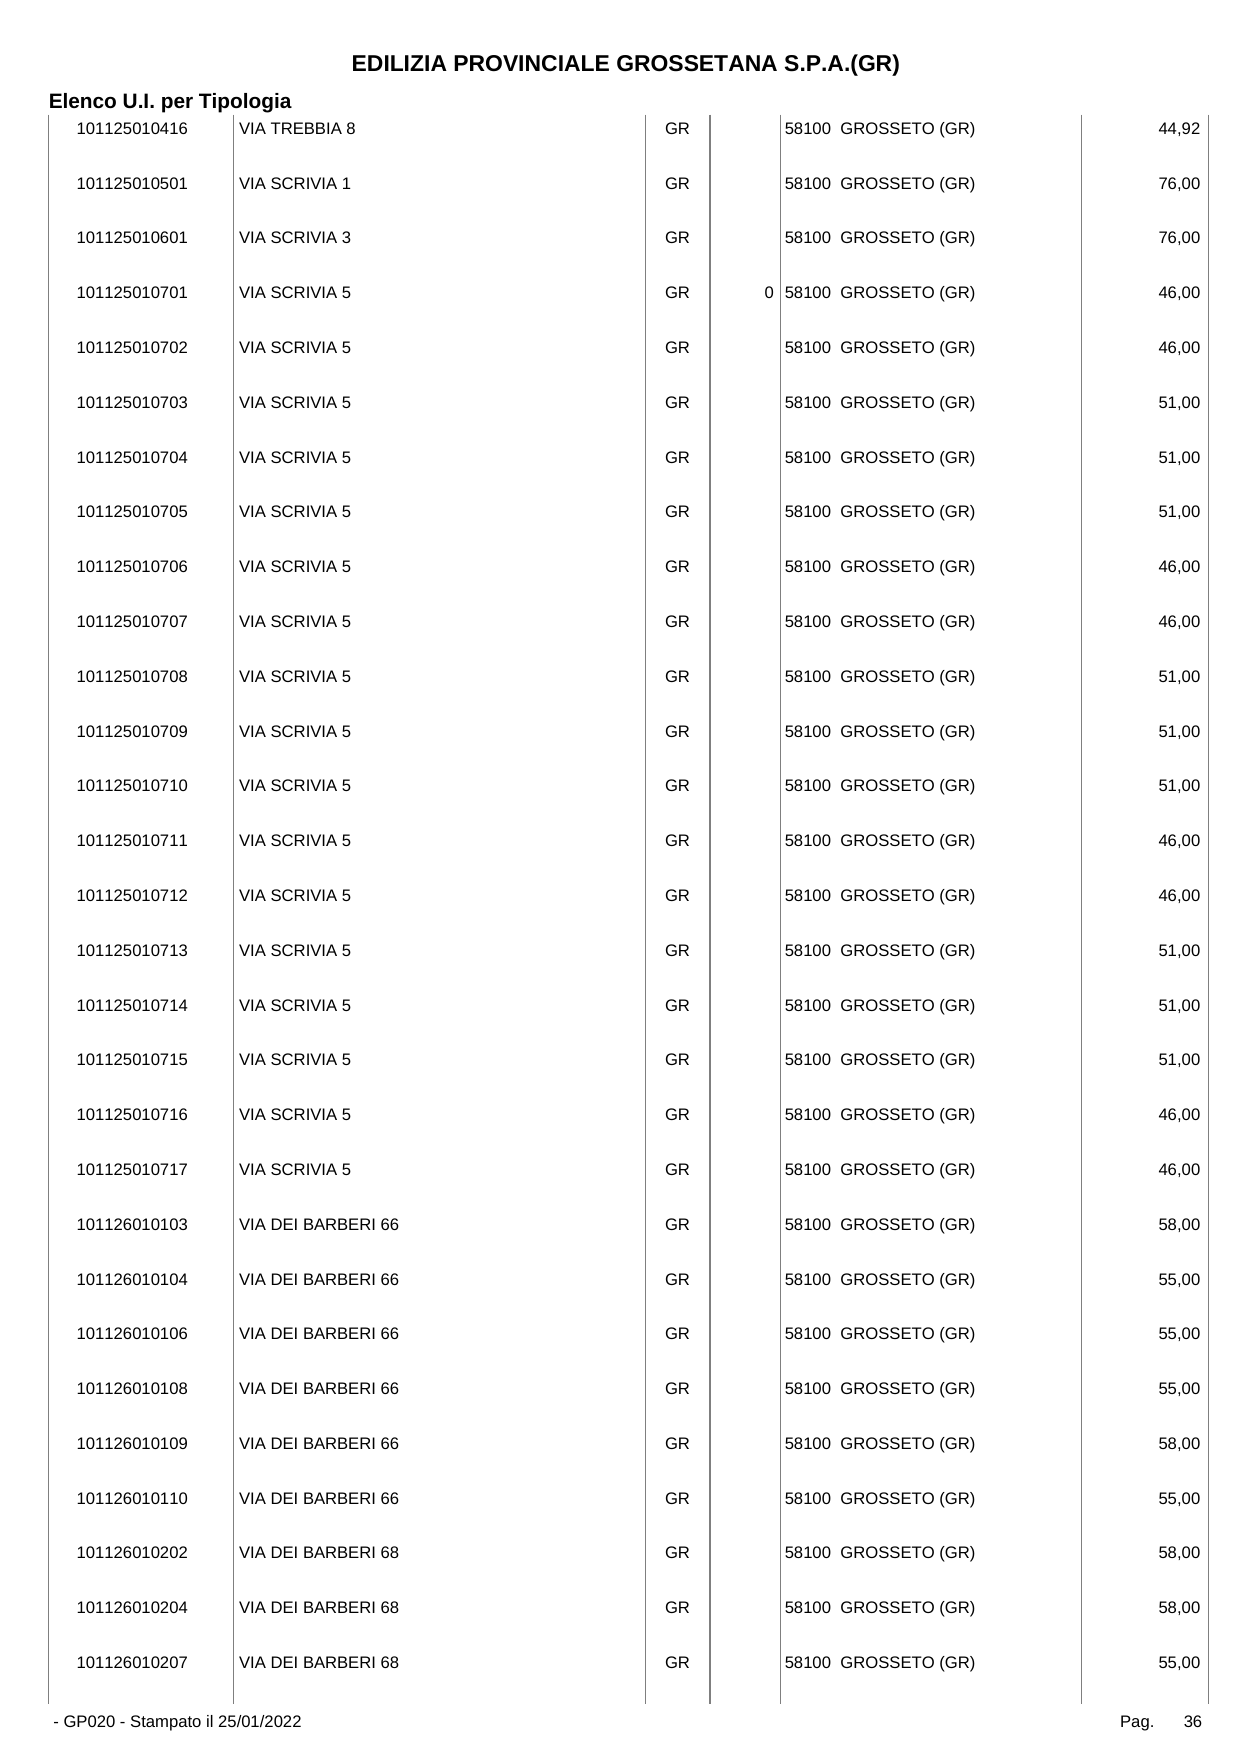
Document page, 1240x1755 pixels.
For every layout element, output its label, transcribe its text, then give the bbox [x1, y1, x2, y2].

table_cell [589, 1539, 645, 1594]
table_cell GR [646, 389, 709, 443]
table_cell 58100 GROSSETO (GR) [781, 1265, 1081, 1320]
table_cell 58100 GROSSETO (GR) [781, 1101, 1081, 1156]
table_cell [711, 1484, 780, 1539]
table_cell GR [646, 279, 709, 334]
table_cell 46,00 [1082, 827, 1208, 882]
table_cell [589, 827, 645, 882]
table_cell [589, 1265, 645, 1320]
table_cell 46,00 [1082, 553, 1208, 608]
table_cell [589, 224, 645, 279]
table_cell VIA SCRIVIA 5 [234, 498, 588, 553]
table_cell [711, 1375, 780, 1429]
table_cell 58100 GROSSETO (GR) [781, 1210, 1081, 1265]
table_cell [589, 115, 645, 169]
table_cell 101125010706 [49, 553, 233, 608]
table_cell 101125010707 [49, 608, 233, 662]
table_cell VIA SCRIVIA 5 [234, 389, 588, 443]
table_cell [711, 882, 780, 936]
table_cell [589, 334, 645, 388]
table_cell 46,00 [1082, 882, 1208, 936]
table_cell VIA DEI BARBERI 66 [234, 1265, 588, 1320]
table_cell GR [646, 608, 709, 662]
table_cell VIA DEI BARBERI 68 [234, 1649, 588, 1703]
table_cell [711, 1649, 780, 1703]
table_cell VIA DEI BARBERI 66 [234, 1484, 588, 1539]
table_cell [589, 1046, 645, 1101]
table_cell 55,00 [1082, 1375, 1208, 1429]
table_cell 51,00 [1082, 389, 1208, 443]
table_cell 58,00 [1082, 1210, 1208, 1265]
table_cell GR [646, 1101, 709, 1156]
table_cell [589, 498, 645, 553]
table_cell 58100 GROSSETO (GR) [781, 717, 1081, 772]
table_cell [711, 334, 780, 388]
table_cell [589, 1649, 645, 1703]
table_cell 101126010110 [49, 1484, 233, 1539]
table_cell 58100 GROSSETO (GR) [781, 169, 1081, 224]
table_cell VIA SCRIVIA 5 [234, 936, 588, 991]
table_cell 101125010416 [49, 115, 233, 169]
table_cell [589, 1375, 645, 1429]
table_cell GR [646, 663, 709, 717]
table_cell 58100 GROSSETO (GR) [781, 279, 1081, 334]
table_cell [711, 115, 780, 169]
table_cell VIA SCRIVIA 5 [234, 553, 588, 608]
table_cell 101125010704 [49, 443, 233, 498]
table_cell GR [646, 553, 709, 608]
table_cell GR [646, 882, 709, 936]
table_cell [589, 772, 645, 827]
table_cell GR [646, 1430, 709, 1484]
table_cell [589, 717, 645, 772]
table_cell 58100 GROSSETO (GR) [781, 1594, 1081, 1649]
table_cell GR [646, 443, 709, 498]
table_cell VIA DEI BARBERI 68 [234, 1539, 588, 1594]
table_cell GR [646, 1649, 709, 1703]
table_cell 58100 GROSSETO (GR) [781, 334, 1081, 388]
table_cell 46,00 [1082, 608, 1208, 662]
table_cell 58100 GROSSETO (GR) [781, 1320, 1081, 1375]
table_cell [711, 1265, 780, 1320]
table_cell [711, 1594, 780, 1649]
table_cell 58,00 [1082, 1430, 1208, 1484]
table_cell 58100 GROSSETO (GR) [781, 663, 1081, 717]
table_cell 58100 GROSSETO (GR) [781, 608, 1081, 662]
table_cell GR [646, 772, 709, 827]
table_cell VIA SCRIVIA 5 [234, 279, 588, 334]
table_cell GR [646, 1320, 709, 1375]
table_cell [589, 553, 645, 608]
table_cell [589, 169, 645, 224]
table_cell [589, 663, 645, 717]
table_cell 58,00 [1082, 1594, 1208, 1649]
table_cell [589, 1484, 645, 1539]
table_cell GR [646, 1265, 709, 1320]
table_cell VIA SCRIVIA 5 [234, 827, 588, 882]
table_cell VIA SCRIVIA 5 [234, 991, 588, 1046]
table_cell [711, 663, 780, 717]
table_cell [711, 936, 780, 991]
table_cell [711, 827, 780, 882]
table_cell VIA SCRIVIA 5 [234, 772, 588, 827]
table_cell [711, 498, 780, 553]
table_cell 58100 GROSSETO (GR) [781, 1430, 1081, 1484]
table_cell 101125010708 [49, 663, 233, 717]
table_cell 58100 GROSSETO (GR) [781, 443, 1081, 498]
table_cell VIA SCRIVIA 5 [234, 1046, 588, 1101]
table_cell 76,00 [1082, 169, 1208, 224]
table_cell 58,00 [1082, 1539, 1208, 1594]
table_cell 58100 GROSSETO (GR) [781, 498, 1081, 553]
table_cell VIA DEI BARBERI 66 [234, 1430, 588, 1484]
table_cell VIA SCRIVIA 1 [234, 169, 588, 224]
table_cell 51,00 [1082, 991, 1208, 1046]
table_cell 101125010710 [49, 772, 233, 827]
table_cell 101126010109 [49, 1430, 233, 1484]
table_cell GR [646, 717, 709, 772]
table_cell VIA SCRIVIA 3 [234, 224, 588, 279]
table_cell GR [646, 1046, 709, 1101]
table_cell 58100 GROSSETO (GR) [781, 1484, 1081, 1539]
table_cell GR [646, 1539, 709, 1594]
table_cell 58100 GROSSETO (GR) [781, 1156, 1081, 1210]
table_cell 58100 GROSSETO (GR) [781, 115, 1081, 169]
table_cell GR [646, 334, 709, 388]
table_cell 51,00 [1082, 663, 1208, 717]
table_cell 58100 GROSSETO (GR) [781, 882, 1081, 936]
table_cell 58100 GROSSETO (GR) [781, 827, 1081, 882]
table_cell VIA DEI BARBERI 68 [234, 1594, 588, 1649]
table_cell [711, 1210, 780, 1265]
table_cell GR [646, 115, 709, 169]
table_cell 101125010601 [49, 224, 233, 279]
table_cell [711, 1539, 780, 1594]
table_cell VIA SCRIVIA 5 [234, 334, 588, 388]
table_cell [589, 1156, 645, 1210]
table_cell [589, 608, 645, 662]
table_cell [711, 169, 780, 224]
table_cell 101125010709 [49, 717, 233, 772]
table_cell 101126010207 [49, 1649, 233, 1703]
table_cell [589, 882, 645, 936]
table_cell 101126010204 [49, 1594, 233, 1649]
table_cell GR [646, 224, 709, 279]
table_cell [589, 1320, 645, 1375]
table_cell 55,00 [1082, 1265, 1208, 1320]
table_cell [589, 936, 645, 991]
table_cell [711, 1320, 780, 1375]
table_cell 55,00 [1082, 1649, 1208, 1703]
table_cell [711, 772, 780, 827]
table_cell 101125010712 [49, 882, 233, 936]
table_cell 101125010714 [49, 991, 233, 1046]
table_cell [711, 991, 780, 1046]
table_cell 101125010703 [49, 389, 233, 443]
table_cell 58100 GROSSETO (GR) [781, 936, 1081, 991]
table_cell [711, 389, 780, 443]
table_cell 101125010701 [49, 279, 233, 334]
table_cell GR [646, 1484, 709, 1539]
table_cell [589, 1430, 645, 1484]
table_cell VIA SCRIVIA 5 [234, 443, 588, 498]
table_cell [711, 443, 780, 498]
table_cell 58100 GROSSETO (GR) [781, 389, 1081, 443]
table_cell 51,00 [1082, 717, 1208, 772]
table_cell 101126010202 [49, 1539, 233, 1594]
table_cell [711, 1046, 780, 1101]
table_cell 101125010702 [49, 334, 233, 388]
table_cell GR [646, 1156, 709, 1210]
table_cell VIA SCRIVIA 5 [234, 608, 588, 662]
table_cell VIA SCRIVIA 5 [234, 1101, 588, 1156]
table_cell 51,00 [1082, 936, 1208, 991]
table_cell 101126010106 [49, 1320, 233, 1375]
table_cell 51,00 [1082, 443, 1208, 498]
table_cell [589, 1210, 645, 1265]
table_cell 58100 GROSSETO (GR) [781, 553, 1081, 608]
table_cell 55,00 [1082, 1320, 1208, 1375]
table_cell 58100 GROSSETO (GR) [781, 1539, 1081, 1594]
table_cell [589, 1101, 645, 1156]
table_cell GR [646, 991, 709, 1046]
table_cell 101125010501 [49, 169, 233, 224]
table_cell [589, 991, 645, 1046]
table_cell [589, 389, 645, 443]
table_cell GR [646, 1594, 709, 1649]
table_cell VIA TREBBIA 8 [234, 115, 588, 169]
table_cell 44,92 [1082, 115, 1208, 169]
table_cell 58100 GROSSETO (GR) [781, 224, 1081, 279]
table_cell [711, 1430, 780, 1484]
table_cell 58100 GROSSETO (GR) [781, 1649, 1081, 1703]
table_cell 46,00 [1082, 1156, 1208, 1210]
table_cell GR [646, 1375, 709, 1429]
table_cell 101126010108 [49, 1375, 233, 1429]
table_cell GR [646, 936, 709, 991]
table_cell 101125010713 [49, 936, 233, 991]
table_cell [711, 224, 780, 279]
table_cell [589, 1594, 645, 1649]
table_cell VIA DEI BARBERI 66 [234, 1320, 588, 1375]
table_cell 51,00 [1082, 1046, 1208, 1101]
table_cell [711, 1101, 780, 1156]
table_cell 58100 GROSSETO (GR) [781, 991, 1081, 1046]
table_cell VIA DEI BARBERI 66 [234, 1210, 588, 1265]
table_cell [711, 608, 780, 662]
table_cell GR [646, 1210, 709, 1265]
table_cell VIA SCRIVIA 5 [234, 663, 588, 717]
table_cell VIA SCRIVIA 5 [234, 717, 588, 772]
table_cell [589, 443, 645, 498]
table_cell [711, 717, 780, 772]
table_cell 101125010716 [49, 1101, 233, 1156]
table_cell GR [646, 827, 709, 882]
table_cell 58100 GROSSETO (GR) [781, 1375, 1081, 1429]
table_cell VIA SCRIVIA 5 [234, 1156, 588, 1210]
table_cell 101125010705 [49, 498, 233, 553]
table_cell 101125010711 [49, 827, 233, 882]
table_cell [711, 1156, 780, 1210]
table_cell 101125010715 [49, 1046, 233, 1101]
table_cell 101126010103 [49, 1210, 233, 1265]
table_cell VIA DEI BARBERI 66 [234, 1375, 588, 1429]
table_cell VIA SCRIVIA 5 [234, 882, 588, 936]
table_cell 46,00 [1082, 1101, 1208, 1156]
table_cell [589, 279, 645, 334]
table_cell 46,00 [1082, 334, 1208, 388]
table_cell 76,00 [1082, 224, 1208, 279]
table_cell GR [646, 169, 709, 224]
table_cell [711, 553, 780, 608]
table_cell 55,00 [1082, 1484, 1208, 1539]
table_cell 51,00 [1082, 772, 1208, 827]
table_cell 101126010104 [49, 1265, 233, 1320]
table_cell 46,00 [1082, 279, 1208, 334]
table_cell 58100 GROSSETO (GR) [781, 1046, 1081, 1101]
table_cell GR [646, 498, 709, 553]
table_cell 0 [711, 279, 780, 334]
table_cell 51,00 [1082, 498, 1208, 553]
table_cell 101125010717 [49, 1156, 233, 1210]
table_cell 58100 GROSSETO (GR) [781, 772, 1081, 827]
